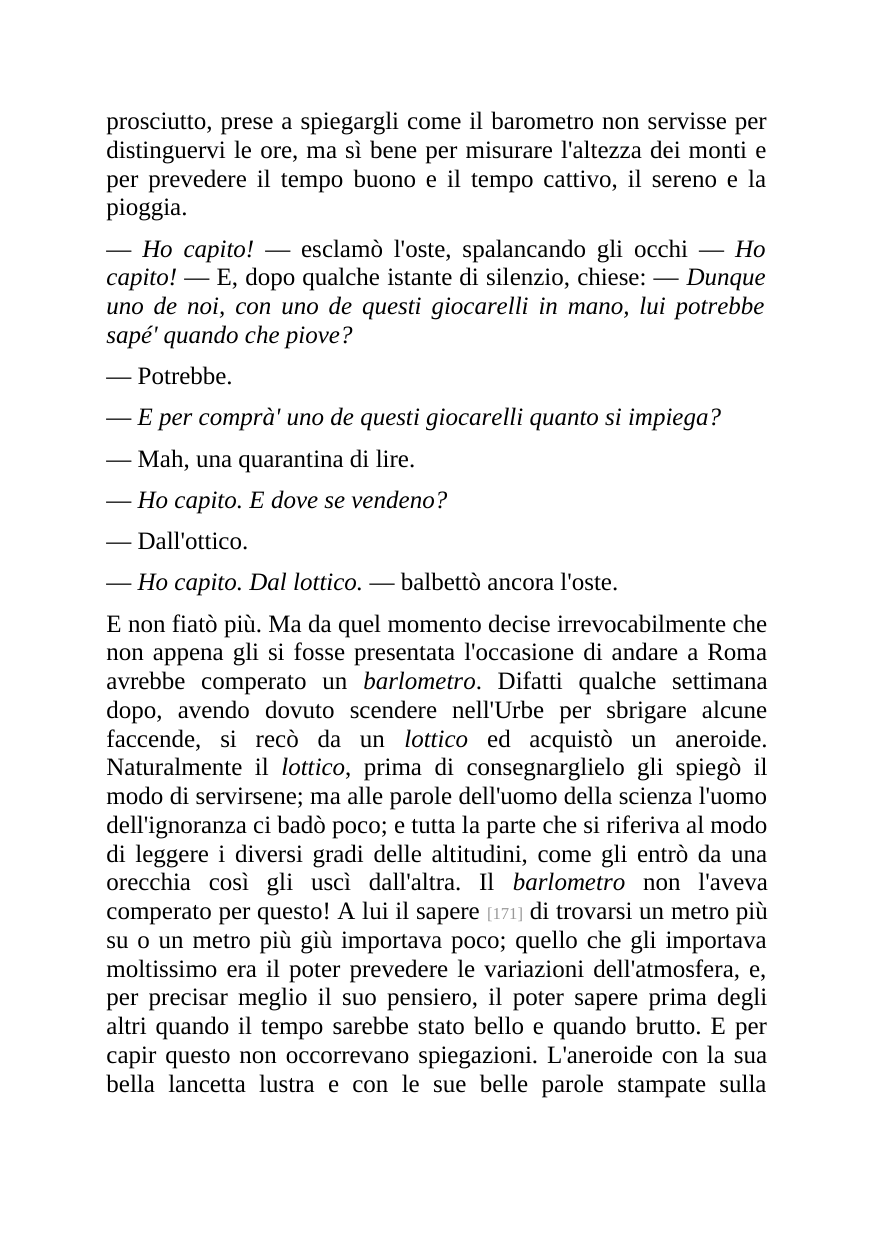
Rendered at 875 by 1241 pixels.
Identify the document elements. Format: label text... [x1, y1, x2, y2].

text — Ho capito. E dove se vendeno? [106, 485, 768, 514]
text — Potrebbe. [106, 361, 768, 390]
text — Dall'ottico. [106, 526, 768, 555]
text — Mah, una quarantina di lire. [106, 444, 768, 472]
text — Ho capito. Dal lottico. — balbettò ancora l'oste. [106, 567, 768, 596]
text — Ho capito! — esclamò l'oste, spalancando gli occhi — Ho capito! — E, dopo qualche istante di silenzio, chiese: — Dunque uno de noi, con uno de questi giocarelli in mano, lui potrebbe sapé' quando che piove? [106, 234, 768, 349]
text E non fiatò più. Ma da quel momento decise irrevocabilmente che non appena gli si fosse presentata l'occasione di andare a Roma avrebbe comperato un barlometro. Difatti qualche settimana dopo, avendo dovuto scendere nell'Urbe per sbrigare alcune faccende, si recò da un lottico ed acquistò un aneroide. Naturalmente il lottico, prima di consegnarglielo gli spiegò il modo di servirsene; ma alle parole dell'uomo della scienza l'uomo dell'ignoranza ci badò poco; e tutta la parte che si riferiva al modo di leggere i diversi gradi delle altitudini, come gli entrò da una orecchia così gli uscì dall'altra. Il barlometro non l'aveva comperato per questo! A lui il sapere [171] di trovarsi un metro più su o un metro più giù importava poco; quello che gli importava moltissimo era il poter prevedere le variazioni dell'atmosfera, e, per precisar meglio il suo pensiero, il poter sapere prima degli altri quando il tempo sarebbe stato bello e quando brutto. E per capir questo non occorrevano spiegazioni. L'aneroide con la sua bella lancetta lustra e con le sue belle parole stampate sulla [106, 609, 768, 1097]
text prosciutto, prese a spiegargli come il barometro non servisse per distinguervi le ore, ma sì bene per misurare l'altezza dei monti e per prevedere il tempo buono e il tempo cattivo, il sereno e la pioggia. [106, 106, 768, 221]
text — E per comprà' uno de questi giocarelli quanto si impiega? [106, 402, 768, 431]
